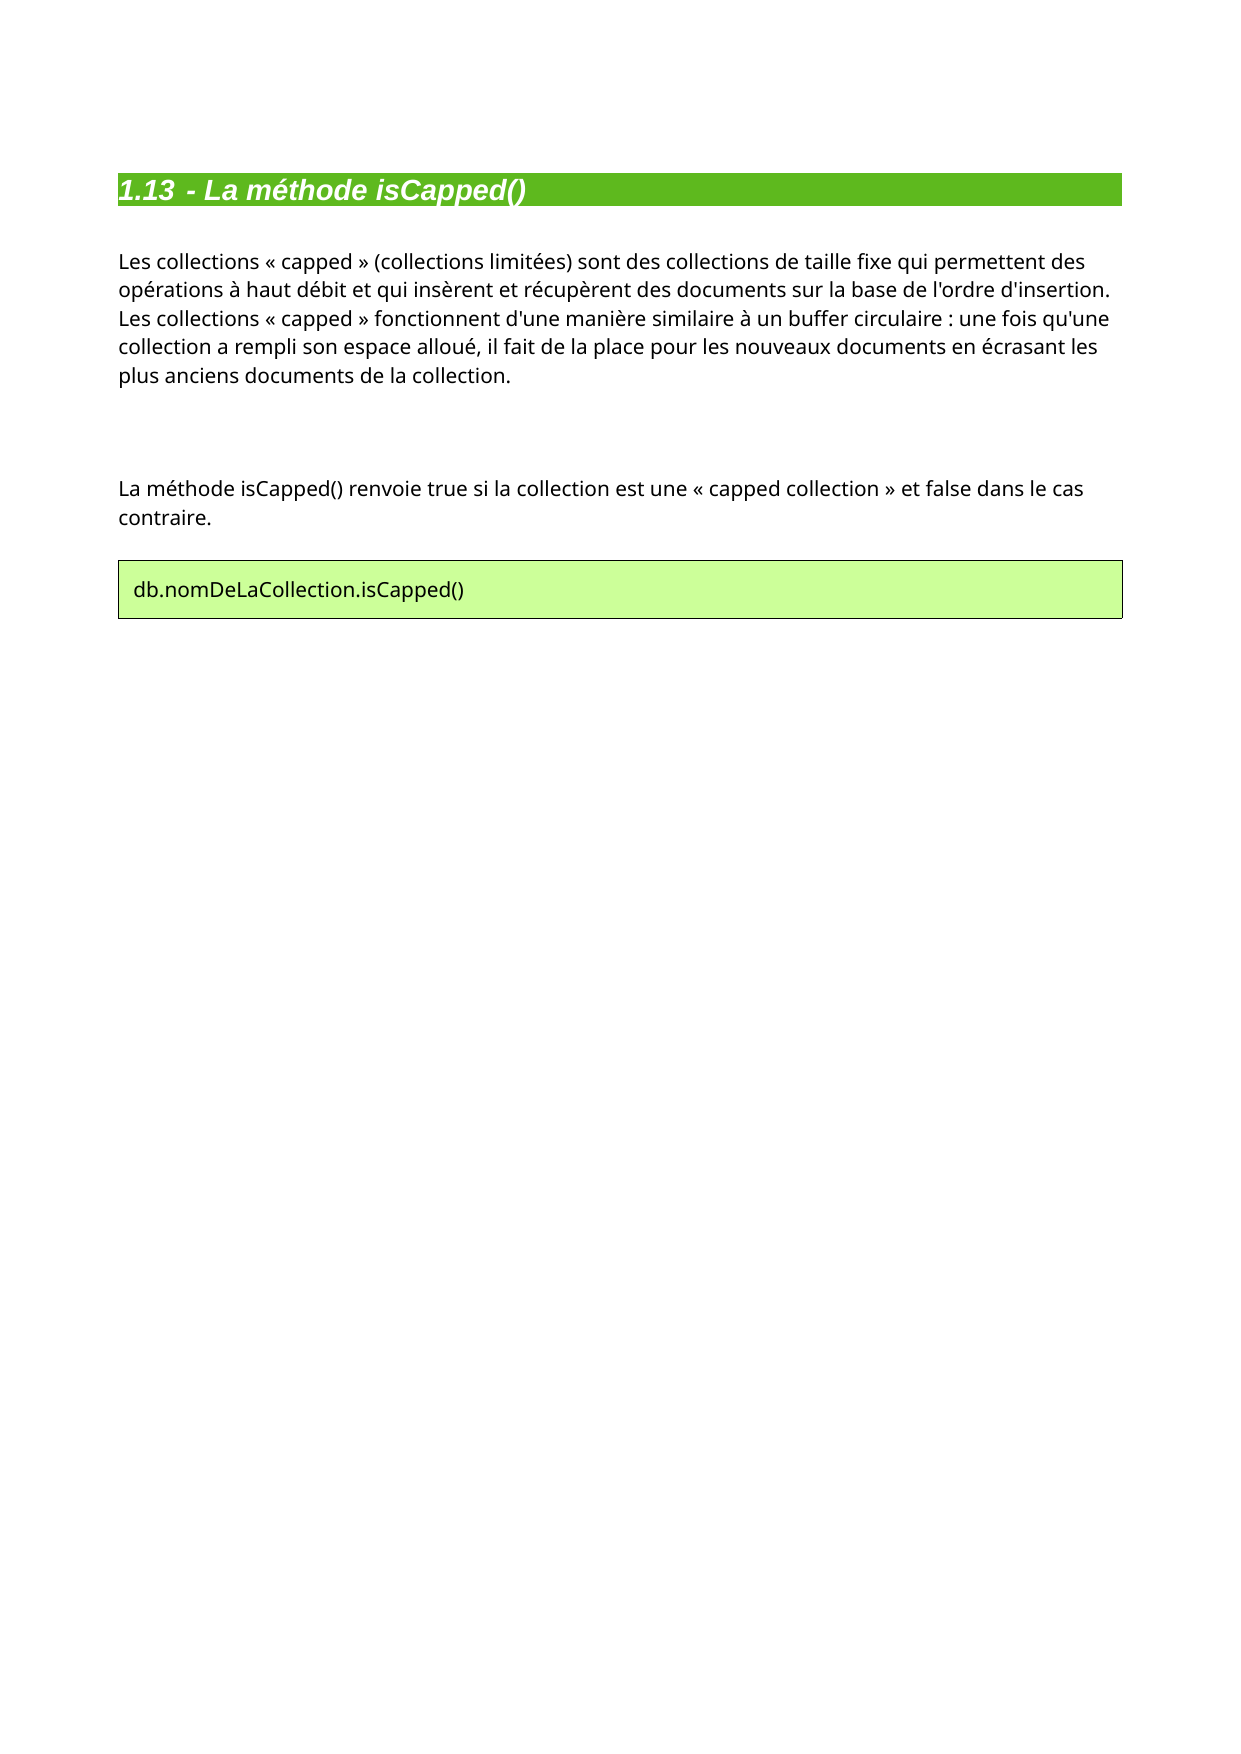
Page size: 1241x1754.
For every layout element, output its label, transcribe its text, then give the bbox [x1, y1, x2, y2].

text db.nomDeLaCollection.isCapped() [119, 561, 1122, 618]
subtitle - La méthode isCapped() [118, 173, 1122, 206]
text La méthode isCapped() renvoie true si la collection est une « capped collection » et false dans le cas contraire. [118, 474, 1122, 531]
text Les collections « capped » (collections limitées) sont des collections de taille fixe qui permettent des opérations à haut débit et qui insèrent et récupèrent des documents sur la base de l'ordre d'insertion. Les collections « capped » fonctionnent d'une manière similaire à un buffer circulaire : une fois qu'une collection a rempli son espace alloué, il fait de la place pour les nouveaux documents en écrasant les plus anciens documents de la collection. [118, 247, 1122, 389]
